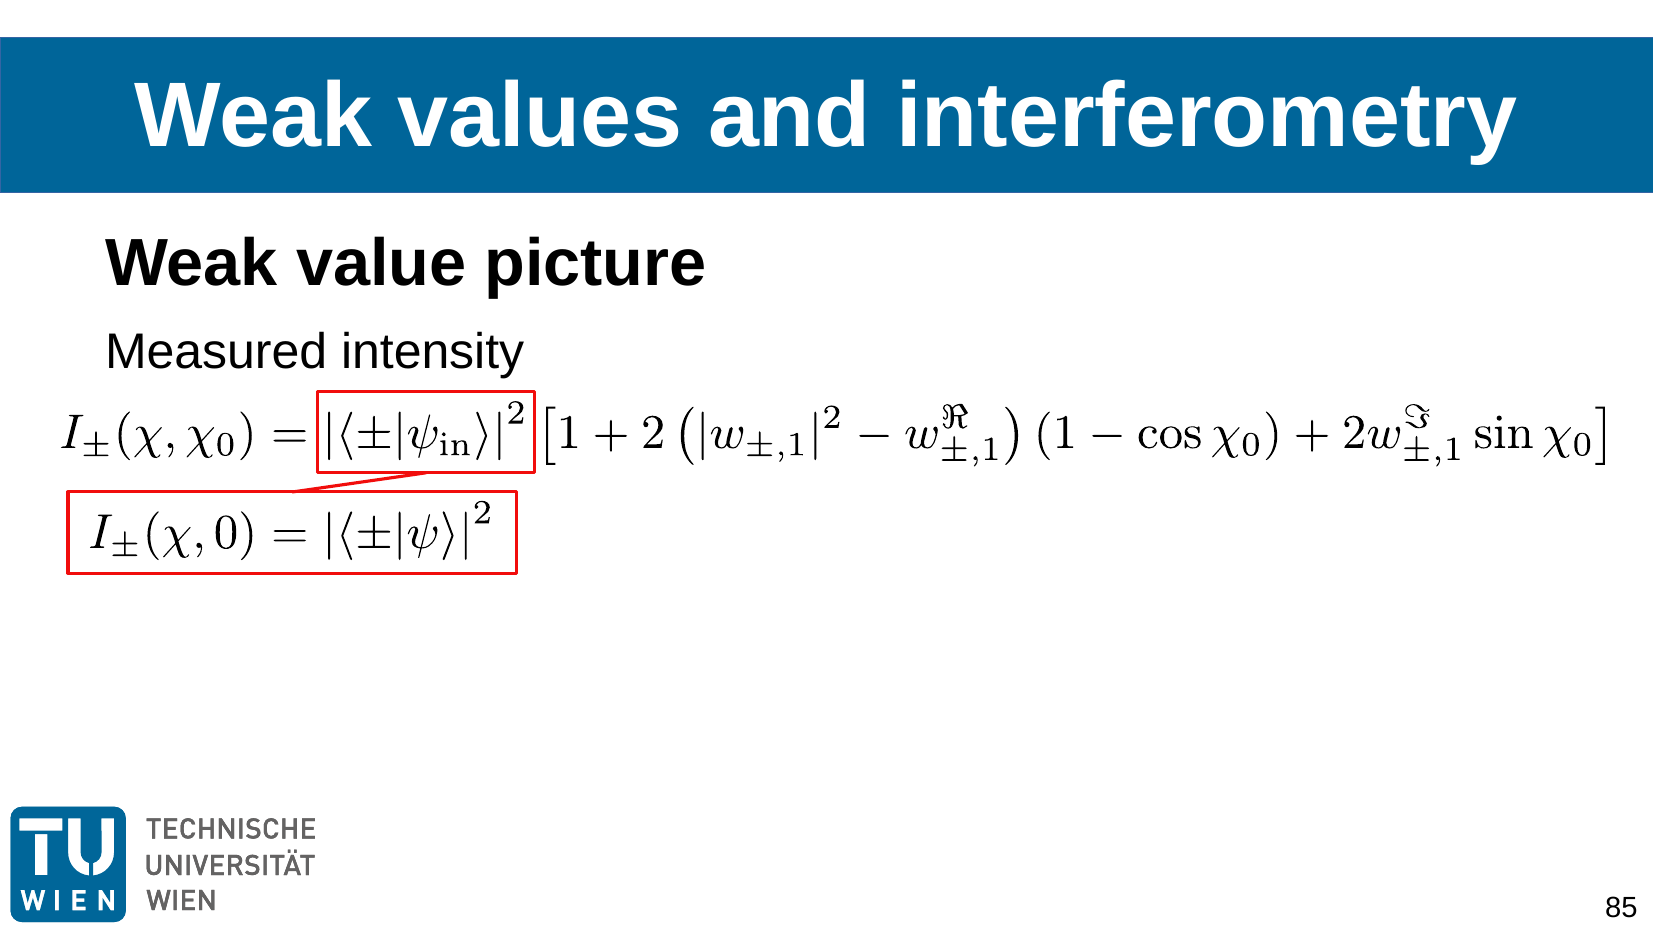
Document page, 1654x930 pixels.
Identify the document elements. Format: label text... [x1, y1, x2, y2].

picture [366, 399, 1612, 484]
picture [79, 498, 500, 565]
picture [319, 399, 533, 471]
picture [10, 365, 399, 490]
list Weak value picture Measured intensity [105, 225, 1593, 391]
title Weak values and interferometry [0, 37, 1653, 193]
